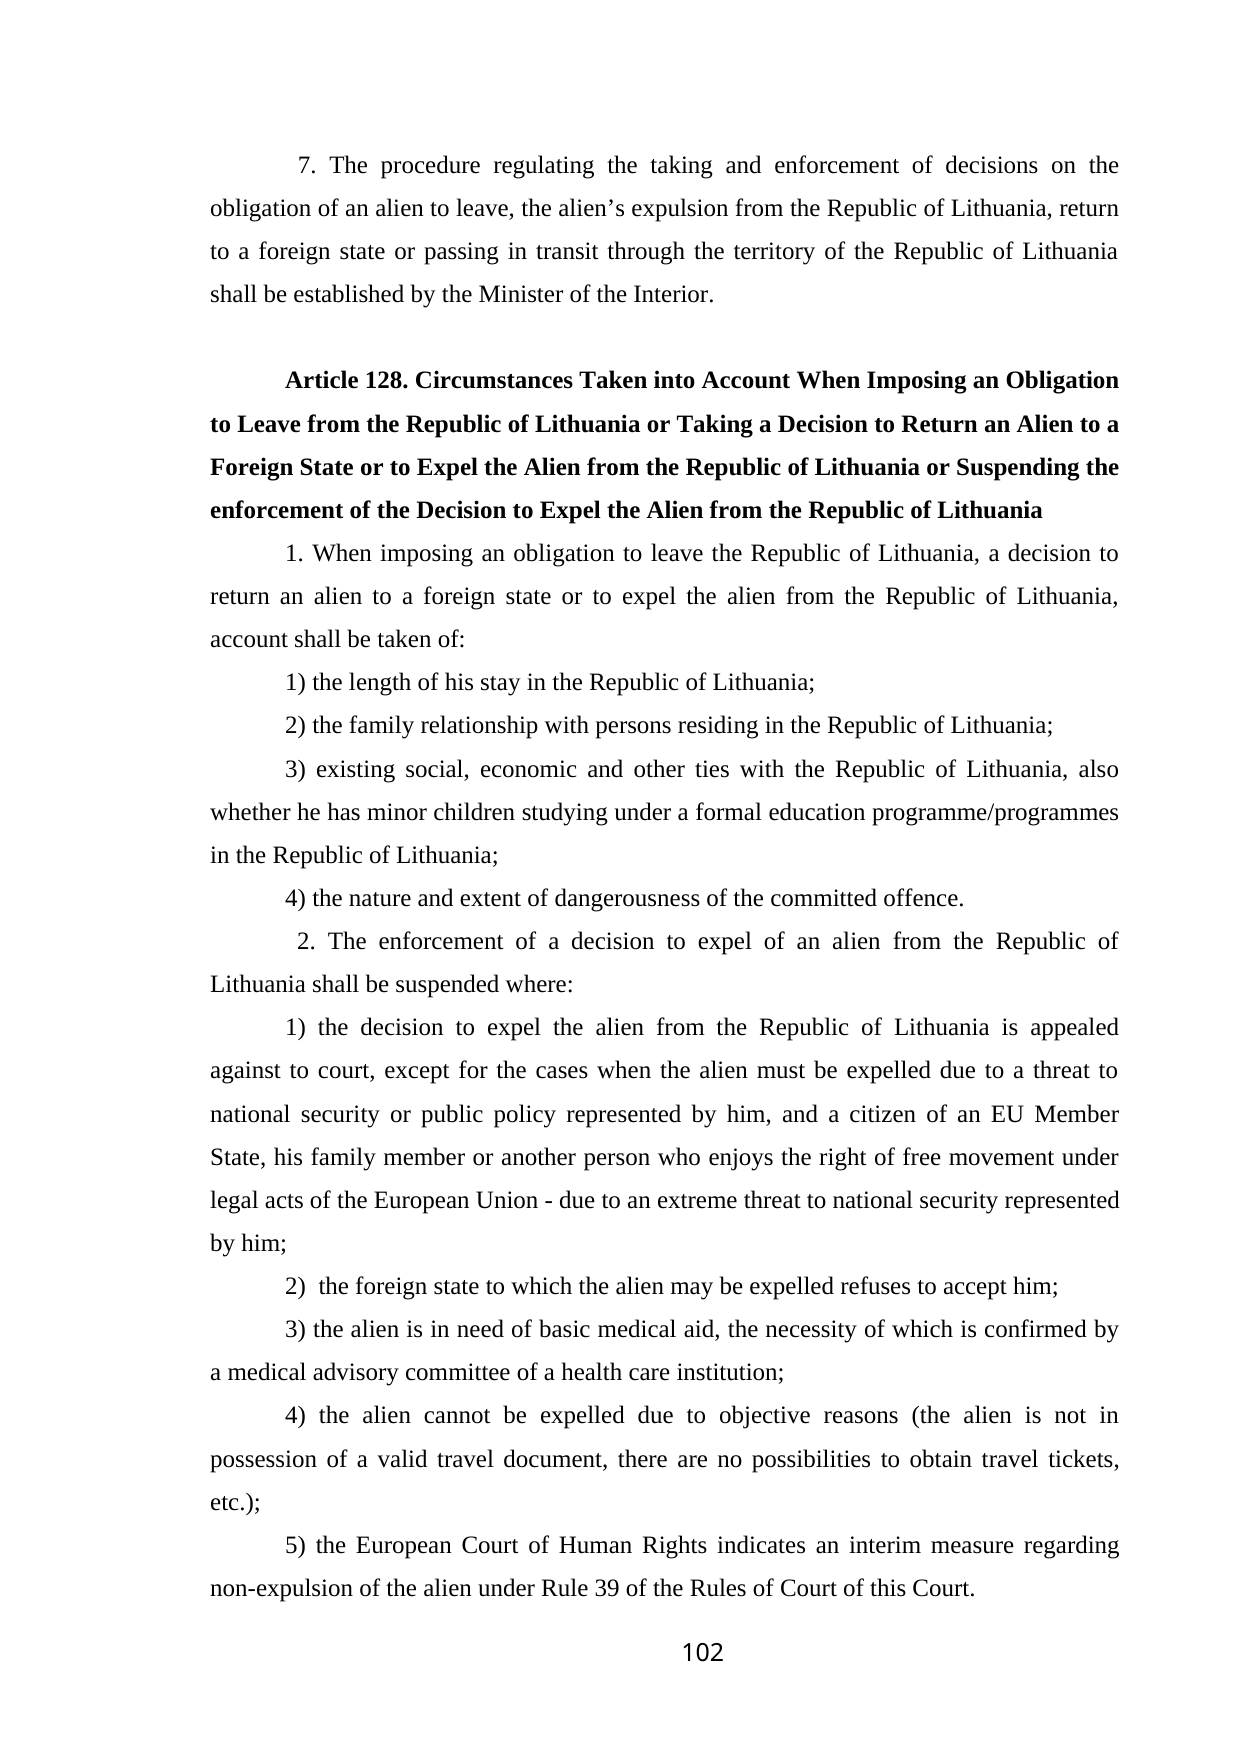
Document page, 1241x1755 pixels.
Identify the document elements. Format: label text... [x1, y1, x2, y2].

text 2) the foreign state to which the alien may be expelled refuses to accept him; [210, 1271, 1120, 1300]
text 7. The procedure regulating the taking and enforcement of decisions on the obligation of an alien to leave, the alien’s expulsion from the Republic of Lithuania, return to a foreign state or passing in transit through the territory of the Republic of Lithuania shall be established by the Minister of the Interior. [210, 150, 1120, 308]
text 3) existing social, economic and other ties with the Republic of Lithuania, also whether he has minor children studying under a formal education programme/programmes in the Republic of Lithuania; [210, 754, 1120, 869]
text 2) the family relationship with persons residing in the Republic of Lithuania; [210, 711, 1120, 739]
text 1. When imposing an obligation to leave the Republic of Lithuania, a decision to return an alien to a foreign state or to expel the alien from the Republic of Lithuania, account shall be taken of: [210, 538, 1120, 653]
text 5) the European Court of Human Rights indicates an interim measure regarding non-expulsion of the alien under Rule 39 of the Rules of Court of this Court. [210, 1530, 1120, 1602]
text 1) the decision to expel the alien from the Republic of Lithuania is appealed against to court, except for the cases when the alien must be expelled due to a threat to national security or public policy represented by him, and a citizen of an EU Member State, his family member or another person who enjoys the right of free movement under legal acts of the European Union - due to an extreme threat to national security represented by him; [210, 1012, 1120, 1257]
text 3) the alien is in need of basic medical aid, the necessity of which is confirmed by a medical advisory committee of a health care institution; [210, 1314, 1120, 1386]
text 4) the nature and extent of dangerousness of the committed offence. [210, 883, 1120, 912]
text 4) the alien cannot be expelled due to objective reasons (the alien is not in possession of a valid travel document, there are no possibilities to obtain travel tickets, etc.); [210, 1401, 1120, 1516]
text 2. The enforcement of a decision to expel of an alien from the Republic of Lithuania shall be suspended where: [210, 926, 1120, 998]
text 1) the length of his stay in the Republic of Lithuania; [210, 667, 1120, 696]
text Article 128. Circumstances Taken into Account When Imposing an Obligation to Leave from the Republic of Lithuania or Taking a Decision to Return an Alien to a Foreign State or to Expel the Alien from the Republic of Lithuania or Suspending the enforcement of the Decision to Expel the Alien from the Republic of Lithuania [210, 366, 1120, 524]
